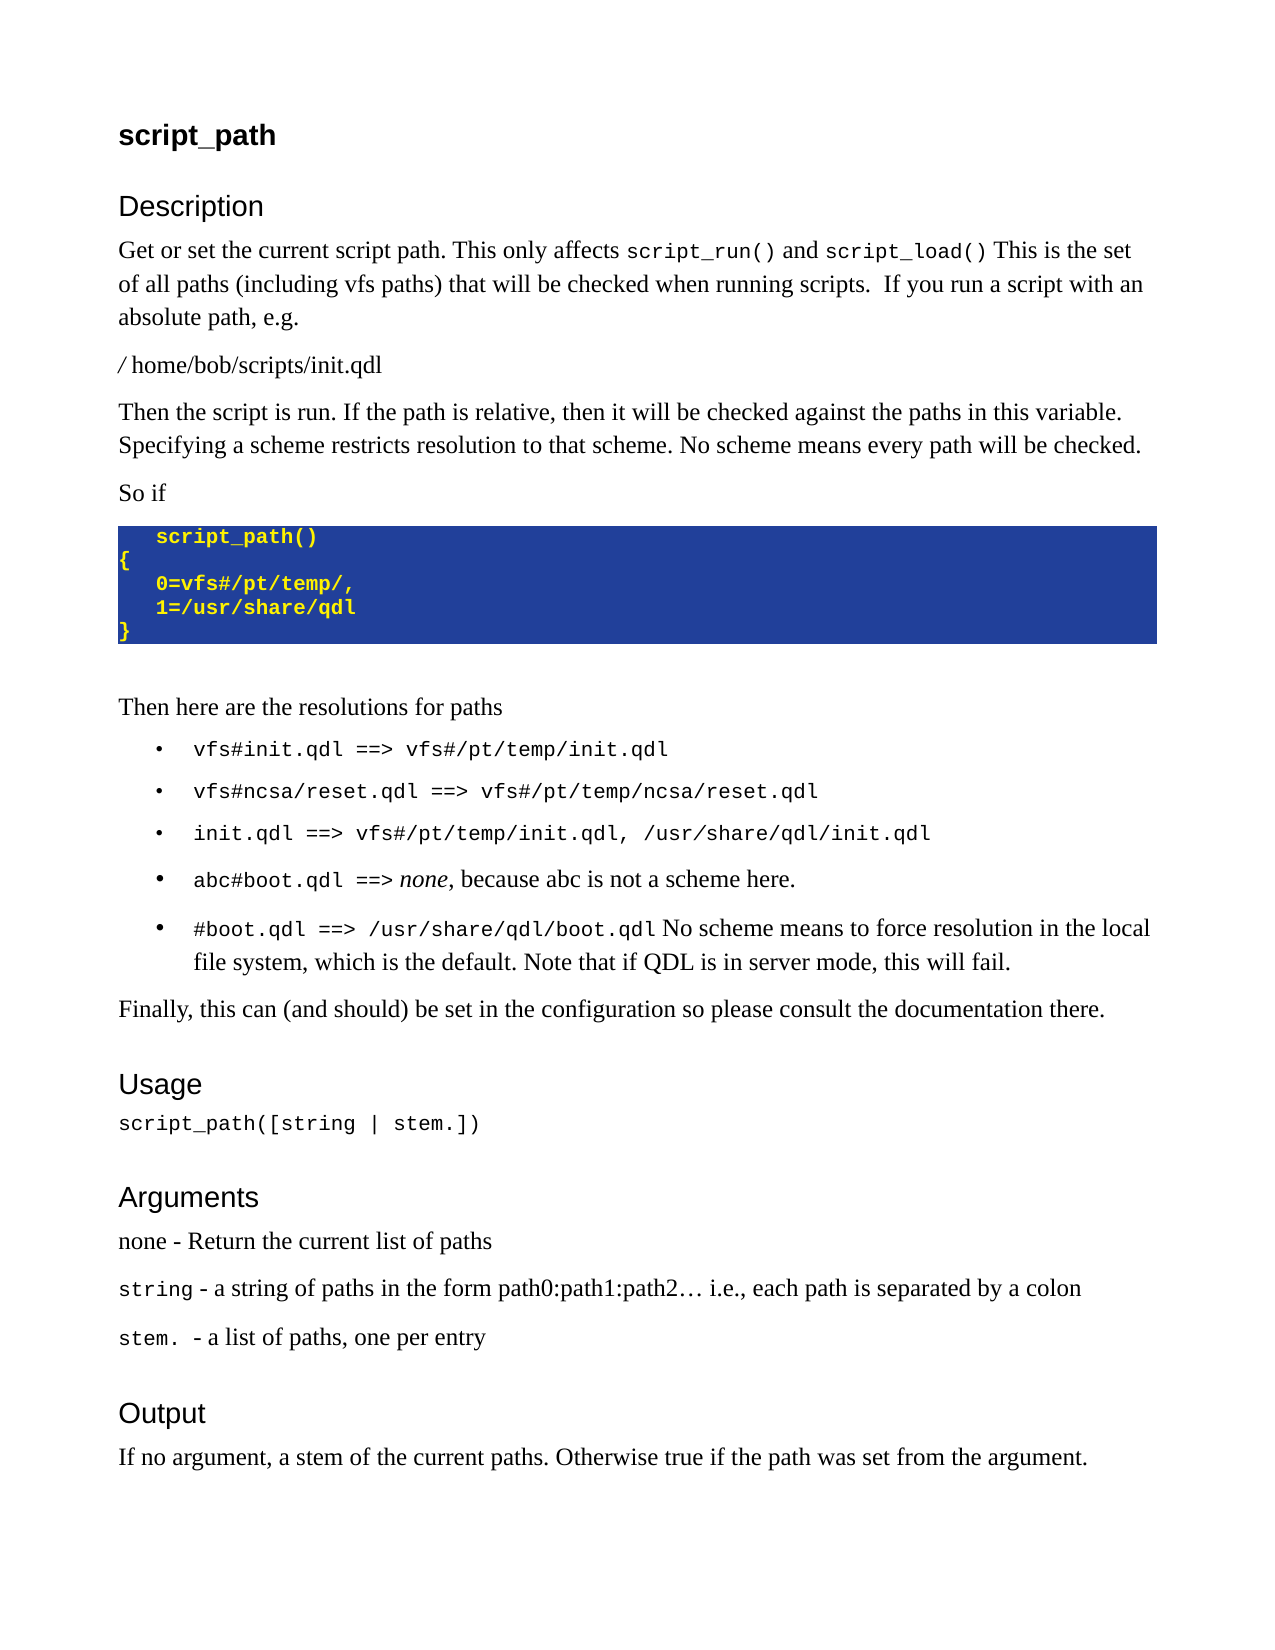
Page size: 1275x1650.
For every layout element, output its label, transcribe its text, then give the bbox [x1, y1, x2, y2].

text script_path([string | stem.]) [118, 1113, 1157, 1137]
text } [118, 620, 1157, 644]
text script_path() [118, 526, 1157, 549]
subtitle Description [118, 189, 1157, 223]
text none - Return the current list of paths [118, 1226, 1157, 1255]
text 1=/usr/share/qdl [118, 597, 1157, 620]
text Then here are the resolutions for paths [118, 692, 1157, 720]
subtitle script_path [118, 118, 1157, 152]
text / home/bob/scripts/init.qdl [118, 350, 1157, 379]
text Finally, this can (and should) be set in the configuration so please consult the documentation there. [118, 994, 1157, 1023]
list vfs#ncsa/reset.qdl ==> vfs#/pt/temp/ncsa/reset.qdl [156, 781, 1157, 804]
text So if [118, 478, 1157, 507]
text 0=vfs#/pt/temp/, [118, 573, 1157, 597]
text Then the script is run. If the path is relative, then it will be checked against the paths in this variable. Specifying a scheme restricts resolution to that scheme. No scheme means every path will be checked. [118, 397, 1157, 459]
text stem. - a list of paths, one per entry [118, 1322, 1157, 1352]
list init.qdl ==> vfs#/pt/temp/init.qdl, /usr/share/qdl/init.qdl [156, 823, 1157, 846]
subtitle Usage [118, 1067, 1157, 1101]
text If no argument, a stem of the current paths. Otherwise true if the path was set from the argument. [118, 1442, 1157, 1470]
text Get or set the current script path. This only affects script_run() and script_load() This is the set of all paths (including vfs paths) that will be checked when running scripts. If you run a script with an absolute path, e.g. [118, 235, 1157, 331]
list #boot.qdl ==> /usr/share/qdl/boot.qdl No scheme means to force resolution in the local file system, which is the default. Note that if QDL is in server mode, this will fail. [156, 913, 1157, 976]
list abc#boot.qdl ==> none, because abc is not a scheme here. [156, 864, 1157, 894]
list vfs#init.qdl ==> vfs#/pt/temp/init.qdl [156, 739, 1157, 763]
text { [118, 549, 1157, 573]
subtitle Output [118, 1396, 1157, 1429]
text string - a string of paths in the form path0:path1:path2… i.e., each path is separated by a colon [118, 1273, 1157, 1303]
subtitle Arguments [118, 1180, 1157, 1213]
